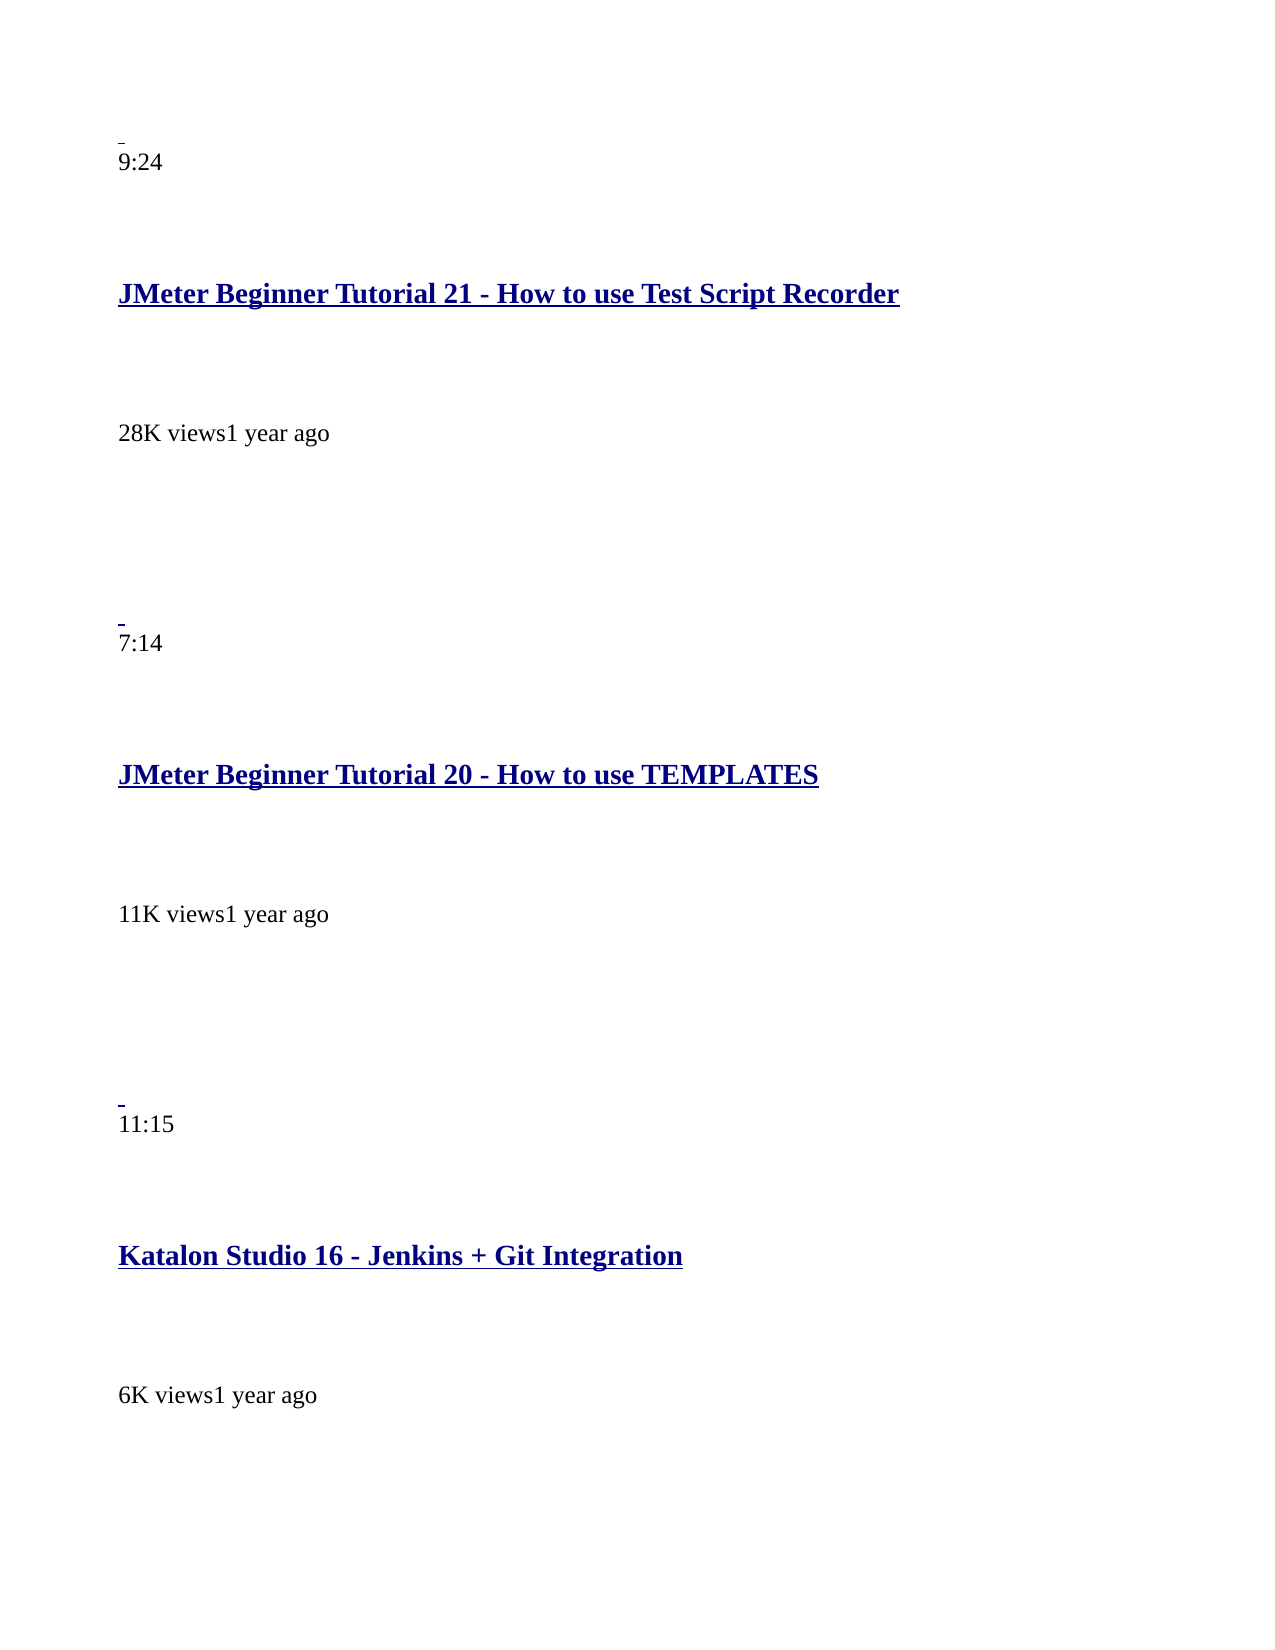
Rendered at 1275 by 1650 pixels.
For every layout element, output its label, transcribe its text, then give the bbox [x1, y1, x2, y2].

text 11:15 [118, 1109, 1157, 1138]
text 6K views1 year ago [118, 1380, 1157, 1408]
text 28K views1 year ago [118, 418, 1157, 446]
subtitle JMeter Beginner Tutorial 21 - How to use Test Script Recorder [118, 276, 1157, 310]
subtitle JMeter Beginner Tutorial 20 - How to use TEMPLATES [118, 757, 1157, 791]
text 9:24 [118, 147, 1157, 176]
text 11K views1 year ago [118, 899, 1157, 927]
subtitle Katalon Studio 16 - Jenkins + Git Integration [118, 1238, 1157, 1272]
text 7:14 [118, 628, 1157, 657]
